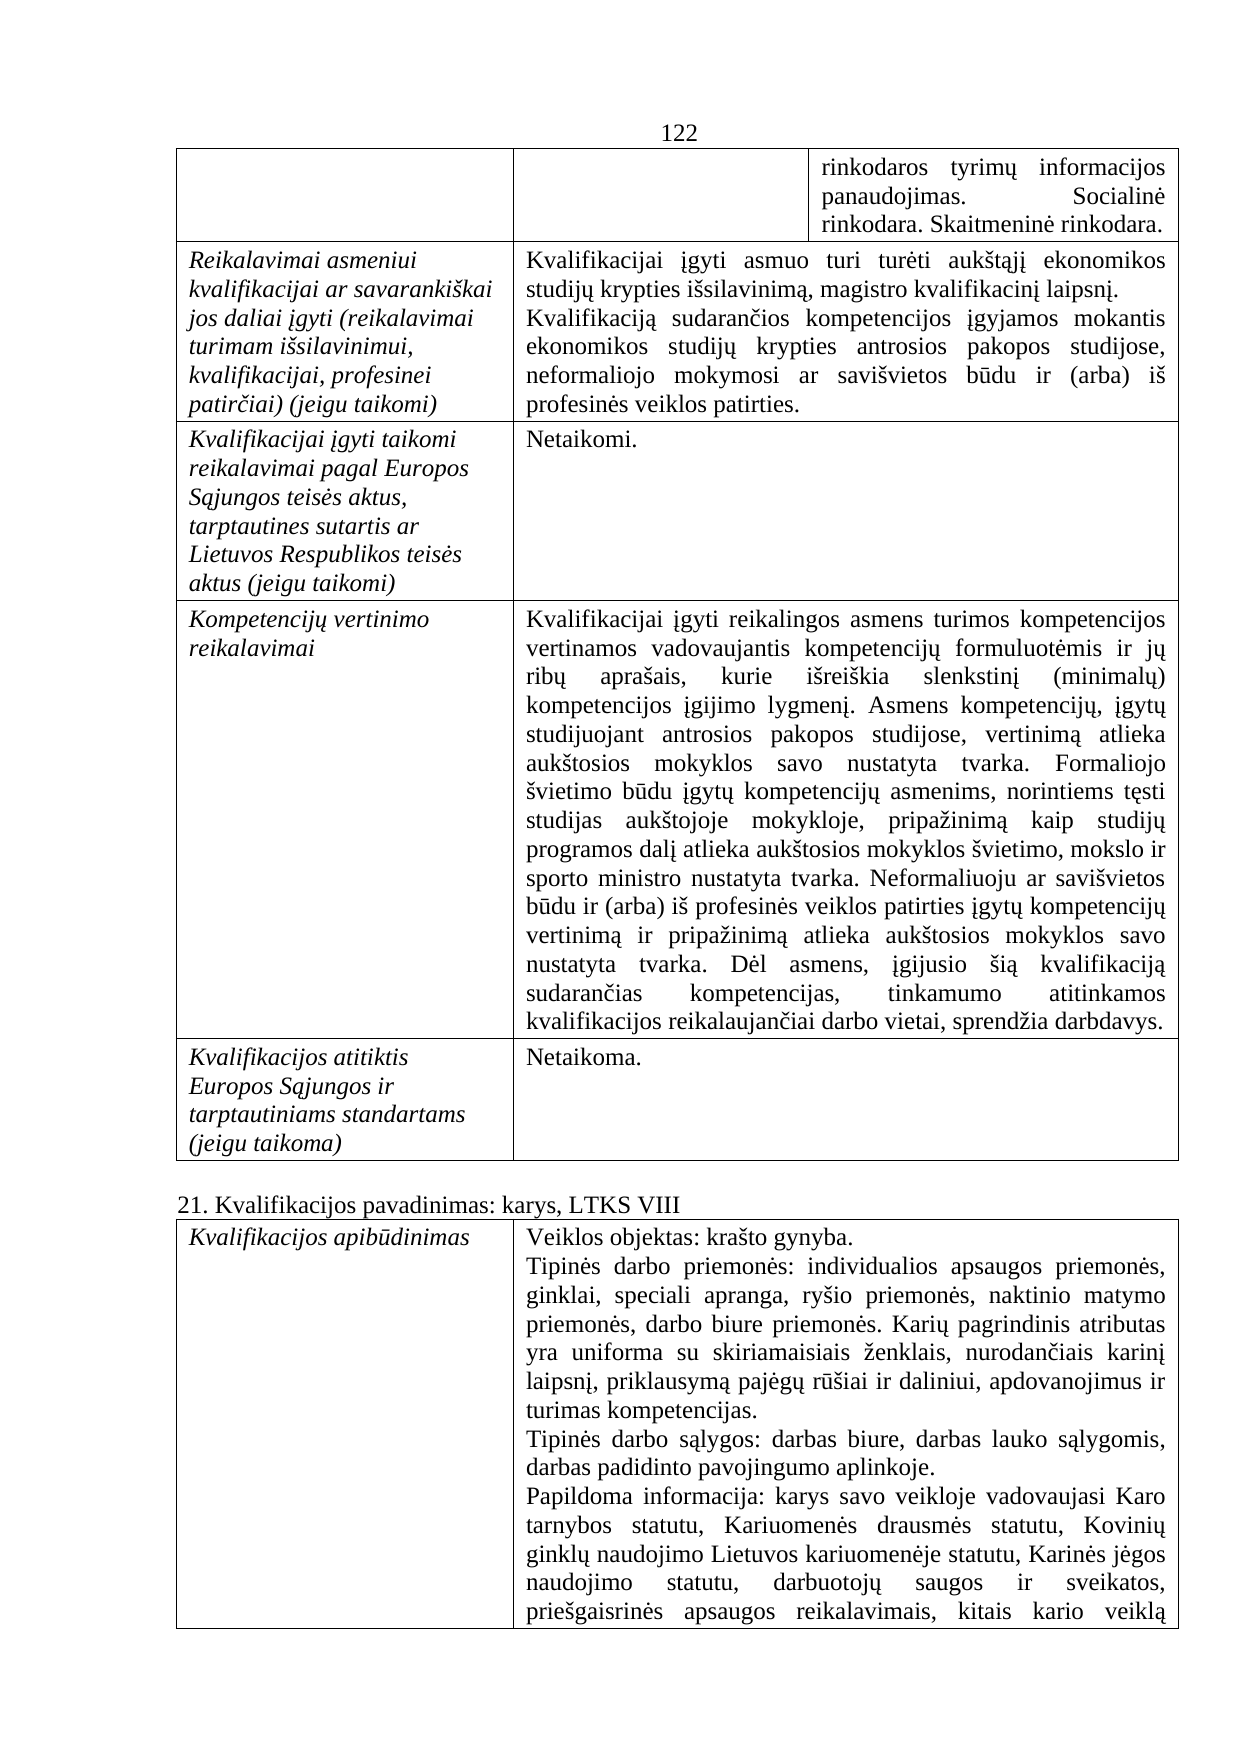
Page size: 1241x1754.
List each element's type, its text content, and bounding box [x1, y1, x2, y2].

table_cell Kvalifikacijai įgyti reikalingos asmens turimos kompetencijos vertinamos vadovaujantis kompetencijų formuluotėmis ir jų ribų aprašais, kurie išreiškia slenkstinį (minimalų) kompetencijos įgijimo lygmenį. Asmens kompetencijų, įgytų studijuojant antrosios pakopos studijose, vertinimą atlieka aukštosios mokyklos savo nustatyta tvarka. Formaliojo švietimo būdu įgytų kompetencijų asmenims, norintiems tęsti studijas aukštojoje mokykloje, pripažinimą kaip studijų programos dalį atlieka aukštosios mokyklos švietimo, mokslo ir sporto ministro nustatyta tvarka. Neformaliuoju ar savišvietos būdu ir (arba) iš profesinės veiklos patirties įgytų kompetencijų vertinimą ir pripažinimą atlieka aukštosios mokyklos savo nustatyta tvarka. Dėl asmens, įgijusio šią kvalifikaciją sudarančias kompetencijas, tinkamumo atitinkamos kvalifikacijos reikalaujančiai darbo vietai, sprendžia darbdavys. [514, 601, 1178, 1038]
table_cell [177, 149, 513, 241]
table_cell rinkodaros tyrimų informacijos panaudojimas. Socialinė rinkodara. Skaitmeninė rinkodara. [809, 149, 1178, 241]
table_cell Kvalifikacijos atitiktis Europos Sąjungos ir tarptautiniams standartams (jeigu taikoma) [177, 1039, 513, 1160]
table_cell [514, 149, 808, 241]
table_cell Netaikomi. [514, 422, 1178, 600]
table_header Veiklos objektas: krašto gynyba. Tipinės darbo priemonės: individualios apsaugos priemonės, ginklai, speciali apranga, ryšio priemonės, naktinio matymo priemonės, darbo biure priemonės. Karių pagrindinis atributas yra uniforma su skiriamaisiais ženklais, nurodančiais karinį laipsnį, priklausymą pajėgų rūšiai ir daliniui, apdovanojimus ir turimas kompetencijas. Tipinės darbo sąlygos: darbas biure, darbas lauko sąlygomis, darbas padidinto pavojingumo aplinkoje. Papildoma informacija: karys savo veikloje vadovaujasi Karo tarnybos statutu, Kariuomenės drausmės statutu, Kovinių ginklų naudojimo Lietuvos kariuomenėje statutu, Karinės jėgos naudojimo statutu, darbuotojų saugos ir sveikatos, priešgaisrinės apsaugos reikalavimais, kitais kario veiklą [514, 1220, 1178, 1628]
table_cell Kompetencijų vertinimo reikalavimai [177, 601, 513, 1038]
table_header Kvalifikacijos apibūdinimas [177, 1220, 513, 1628]
table_cell Netaikoma. [514, 1039, 1178, 1160]
text 21. Kvalifikacijos pavadinimas: karys, LTKS VIII [177, 1190, 1181, 1218]
table_cell Reikalavimai asmeniui kvalifikacijai ar savarankiškai jos daliai įgyti (reikalavimai turimam išsilavinimui, kvalifikacijai, profesinei patirčiai) (jeigu taikomi) [177, 242, 513, 421]
table_cell Kvalifikacijai įgyti taikomi reikalavimai pagal Europos Sąjungos teisės aktus, tarptautines sutartis ar Lietuvos Respublikos teisės aktus (jeigu taikomi) [177, 422, 513, 600]
table_cell Kvalifikacijai įgyti asmuo turi turėti aukštąjį ekonomikos studijų krypties išsilavinimą, magistro kvalifikacinį laipsnį. Kvalifikaciją sudarančios kompetencijos įgyjamos mokantis ekonomikos studijų krypties antrosios pakopos studijose, neformaliojo mokymosi ar savišvietos būdu ir (arba) iš profesinės veiklos patirties. [514, 242, 1178, 421]
